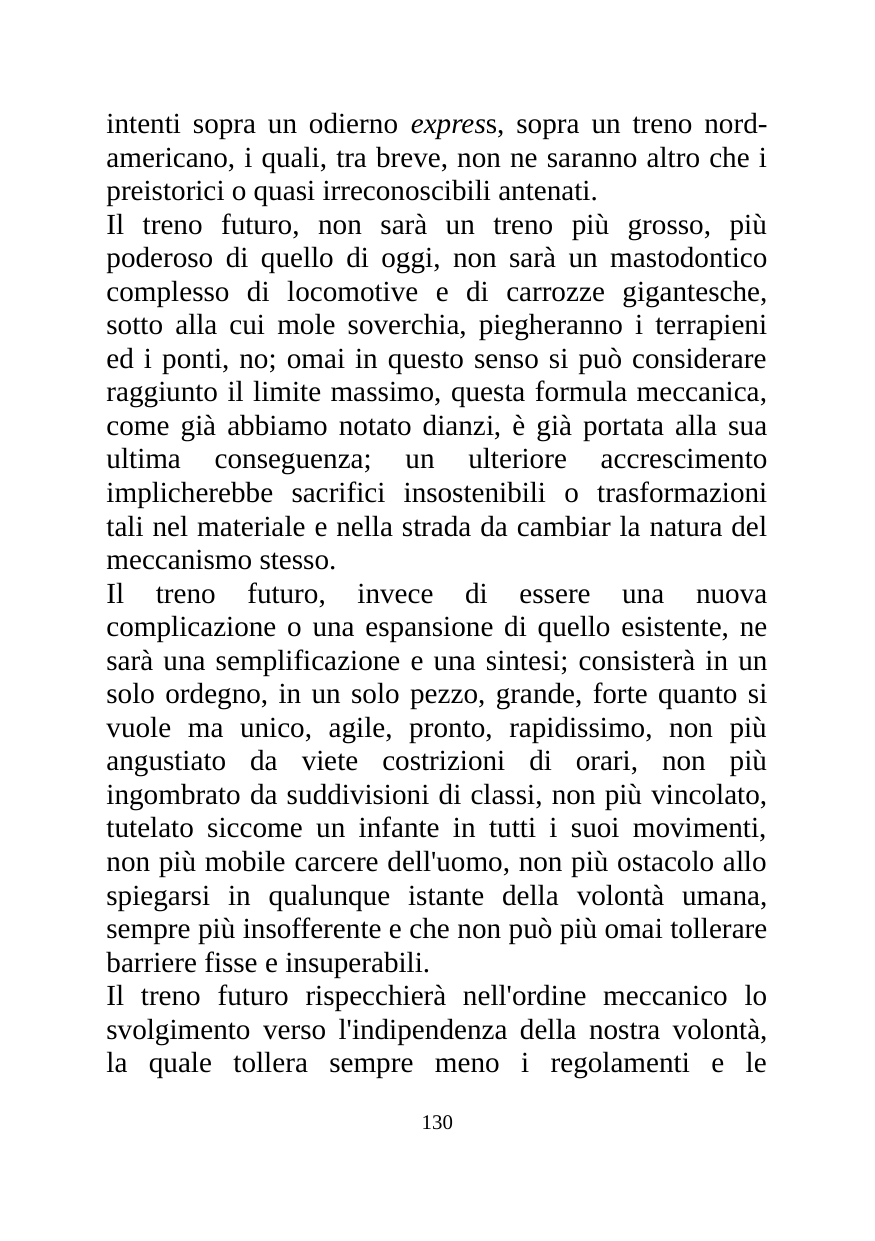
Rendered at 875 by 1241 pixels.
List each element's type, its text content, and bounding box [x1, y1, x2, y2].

text Il treno futuro, non sarà un treno più grosso, più poderoso di quello di oggi, non sarà un mastodontico complesso di locomotive e di carrozze gigantesche, sotto alla cui mole soverchia, piegheranno i terrapieni ed i ponti, no; omai in questo senso si può considerare raggiunto il limite massimo, questa formula meccanica, come già abbiamo notato dianzi, è già portata alla sua ultima conseguenza; un ulteriore accrescimento implicherebbe sacrifici insostenibili o trasformazioni tali nel materiale e nella strada da cambiar la natura del meccanismo stesso. [106, 207, 768, 576]
text intenti sopra un odierno express, sopra un treno nord-americano, i quali, tra breve, non ne saranno altro che i preistorici o quasi irreconoscibili antenati. [106, 106, 768, 207]
text Il treno futuro, invece di essere una nuova complicazione o una espansione di quello esistente, ne sarà una semplificazione e una sintesi; consisterà in un solo ordegno, in un solo pezzo, grande, forte quanto si vuole ma unico, agile, pronto, rapidissimo, non più angustiato da viete costrizioni di orari, non più ingombrato da suddivisioni di classi, non più vincolato, tutelato siccome un infante in tutti i suoi movimenti, non più mobile carcere dell'uomo, non più ostacolo allo spiegarsi in qualunque istante della volontà umana, sempre più insofferente e che non può più omai tollerare barriere fisse e insuperabili. [106, 576, 768, 978]
text Il treno futuro rispecchierà nell'ordine meccanico lo svolgimento verso l'indipendenza della nostra volontà, la quale tollera sempre meno i regolamenti e le [106, 978, 768, 1079]
